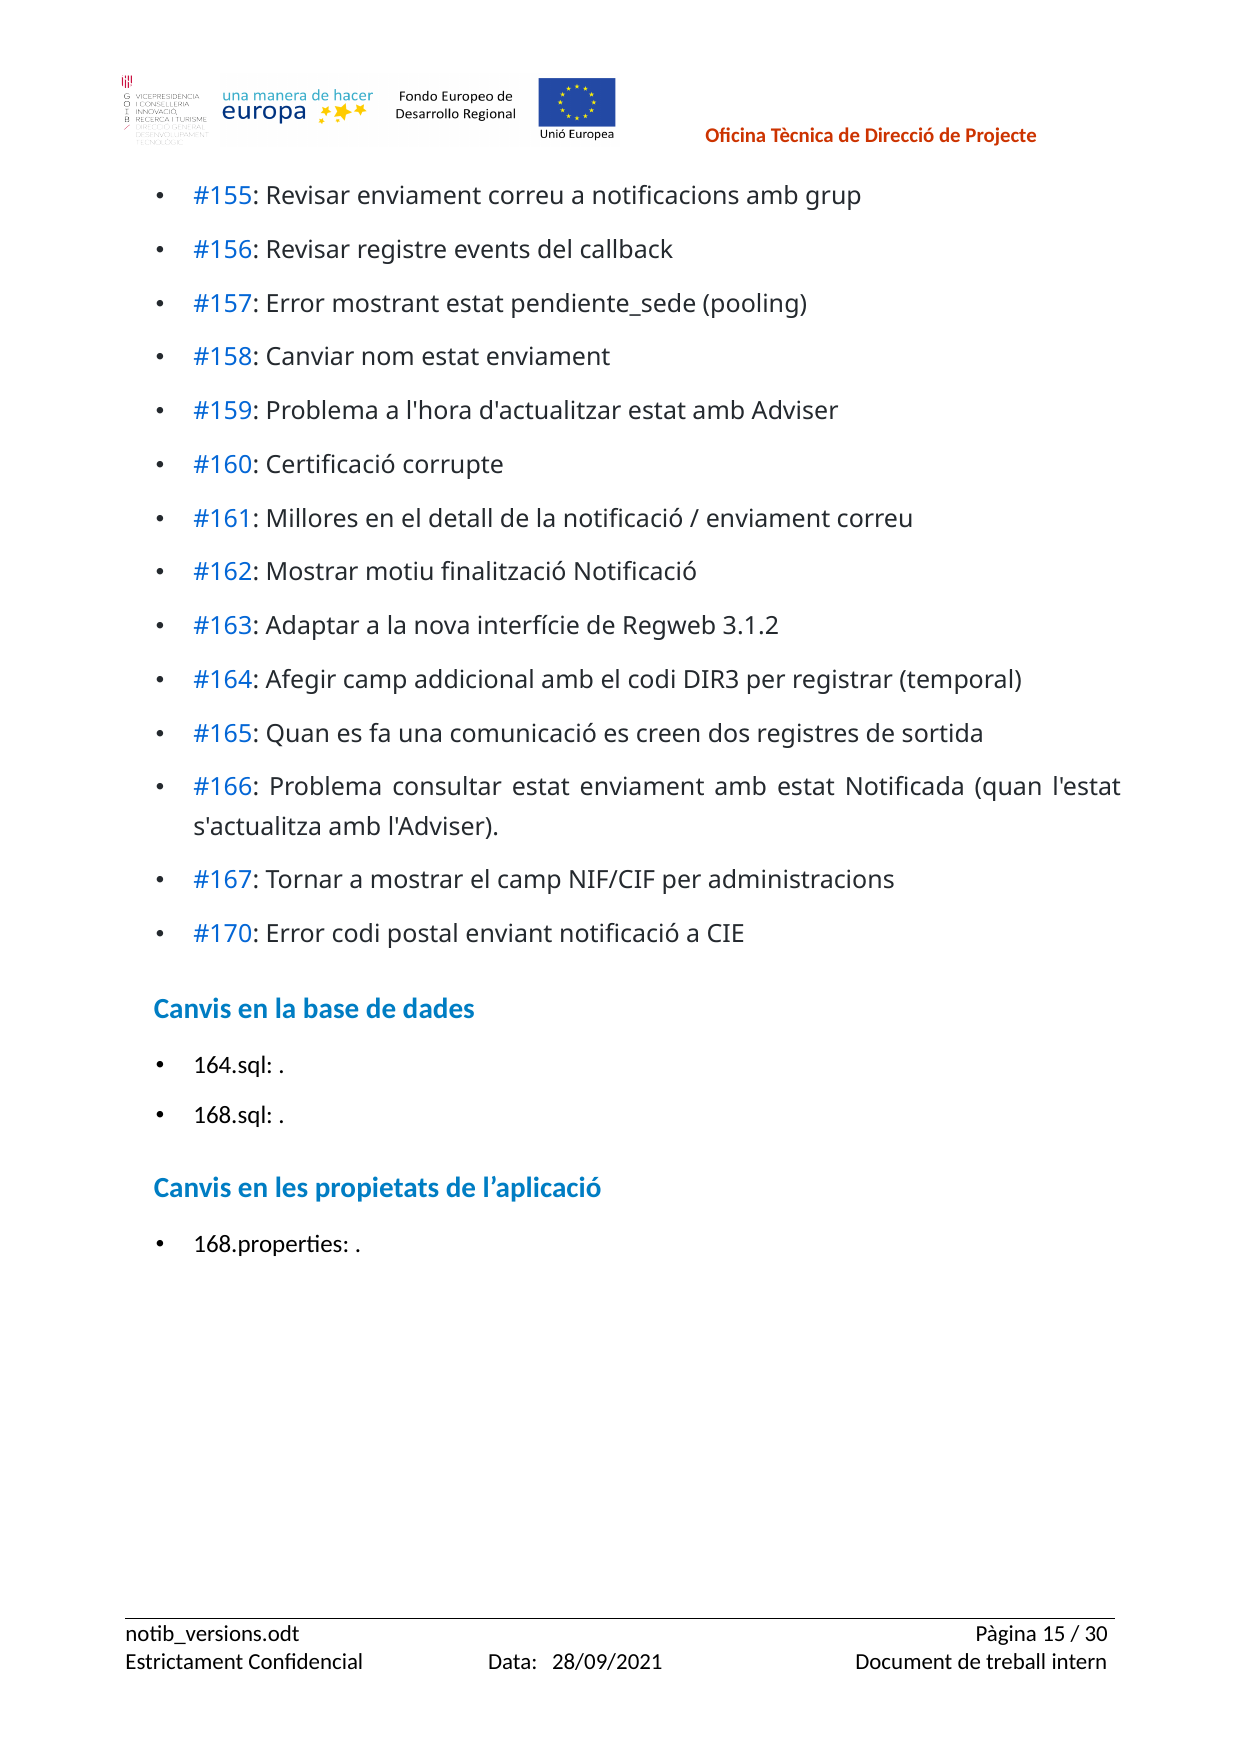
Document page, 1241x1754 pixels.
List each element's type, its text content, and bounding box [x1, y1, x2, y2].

list 168.sql: . [156, 1099, 1122, 1129]
list #157: Error mostrant estat pendiente_sede (pooling) [156, 285, 1122, 319]
list #155: Revisar enviament correu a notificacions amb grup [156, 178, 1122, 212]
list #166: Problema consultar estat enviament amb estat Notificada (quan l'estat s'actualitza amb l'Adviser). [156, 769, 1122, 842]
list #162: Mostrar motiu finalització Notificació [156, 554, 1122, 588]
list #161: Millores en el detall de la notificació / enviament correu [156, 500, 1122, 534]
subtitle Canvis en la base de dades [153, 990, 1122, 1026]
list #167: Tornar a mostrar el camp NIF/CIF per administracions [156, 862, 1122, 896]
list #164: Afegir camp addicional amb el codi DIR3 per registrar (temporal) [156, 661, 1122, 696]
subtitle Canvis en les propietats de l’aplicació [153, 1169, 1122, 1205]
list #158: Canviar nom estat enviament [156, 339, 1122, 373]
picture [219, 73, 621, 147]
list #163: Adaptar a la nova interfície de Regweb 3.1.2 [156, 608, 1122, 642]
list #160: Certificació corrupte [156, 446, 1122, 481]
list 168.properties: . [156, 1228, 1122, 1259]
list #159: Problema a l'hora d'actualitzar estat amb Adviser [156, 393, 1122, 427]
list 164.sql: . [156, 1049, 1122, 1080]
list #156: Revisar registre events del callback [156, 231, 1122, 266]
list #165: Quan es fa una comunicació es creen dos registres de sortida [156, 715, 1122, 749]
list #170: Error codi postal enviant notificació a CIE [156, 916, 1122, 950]
picture [118, 73, 213, 147]
